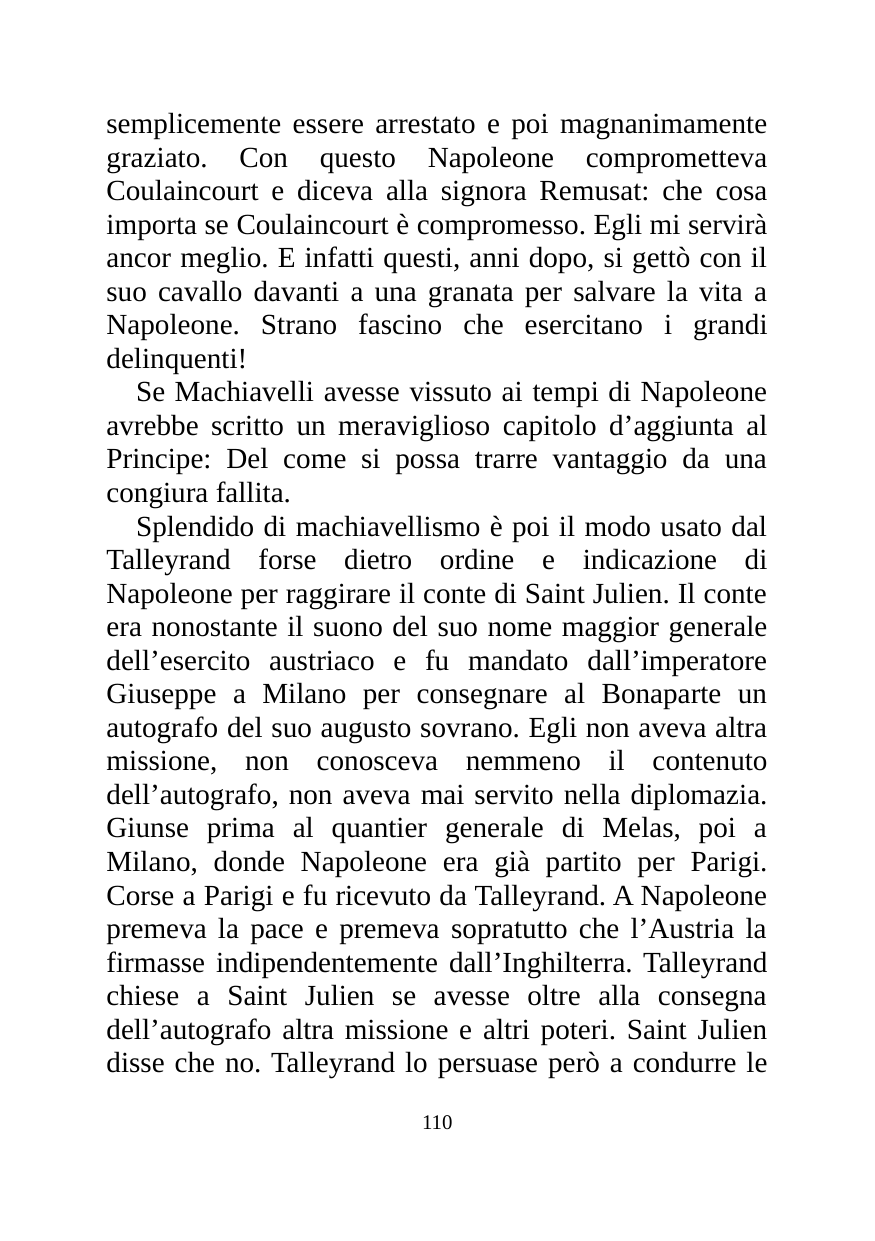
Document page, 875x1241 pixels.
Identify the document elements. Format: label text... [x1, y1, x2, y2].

text Se Machiavelli avesse vissuto ai tempi di Napoleone avrebbe scritto un meraviglioso capitolo d’aggiunta al Principe: Del come si possa trarre vantaggio da una congiura fallita. [106, 374, 768, 509]
text semplicemente essere arrestato e poi magnanimamente graziato. Con questo Napoleone comprometteva Coulaincourt e diceva alla signora Remusat: che cosa importa se Coulaincourt è compromesso. Egli mi servirà ancor meglio. E infatti questi, anni dopo, si gettò con il suo cavallo davanti a una granata per salvare la vita a Napoleone. Strano fascino che esercitano i grandi delinquenti! [106, 106, 768, 374]
text Splendido di machiavellismo è poi il modo usato dal Talleyrand forse dietro ordine e indicazione di Napoleone per raggirare il conte di Saint Julien. Il conte era nonostante il suono del suo nome maggior generale dell’esercito austriaco e fu mandato dall’imperatore Giuseppe a Milano per consegnare al Bonaparte un autografo del suo augusto sovrano. Egli non aveva altra missione, non conosceva nemmeno il contenuto dell’autografo, non aveva mai servito nella diplomazia. Giunse prima al quantier generale di Melas, poi a Milano, donde Napoleone era già partito per Parigi. Corse a Parigi e fu ricevuto da Talleyrand. A Napoleone premeva la pace e premeva sopratutto che l’Austria la firmasse indipendentemente dall’Inghilterra. Talleyrand chiese a Saint Julien se avesse oltre alla consegna dell’autografo altra missione e altri poteri. Saint Julien disse che no. Talleyrand lo persuase però a condurre le [106, 509, 768, 1079]
